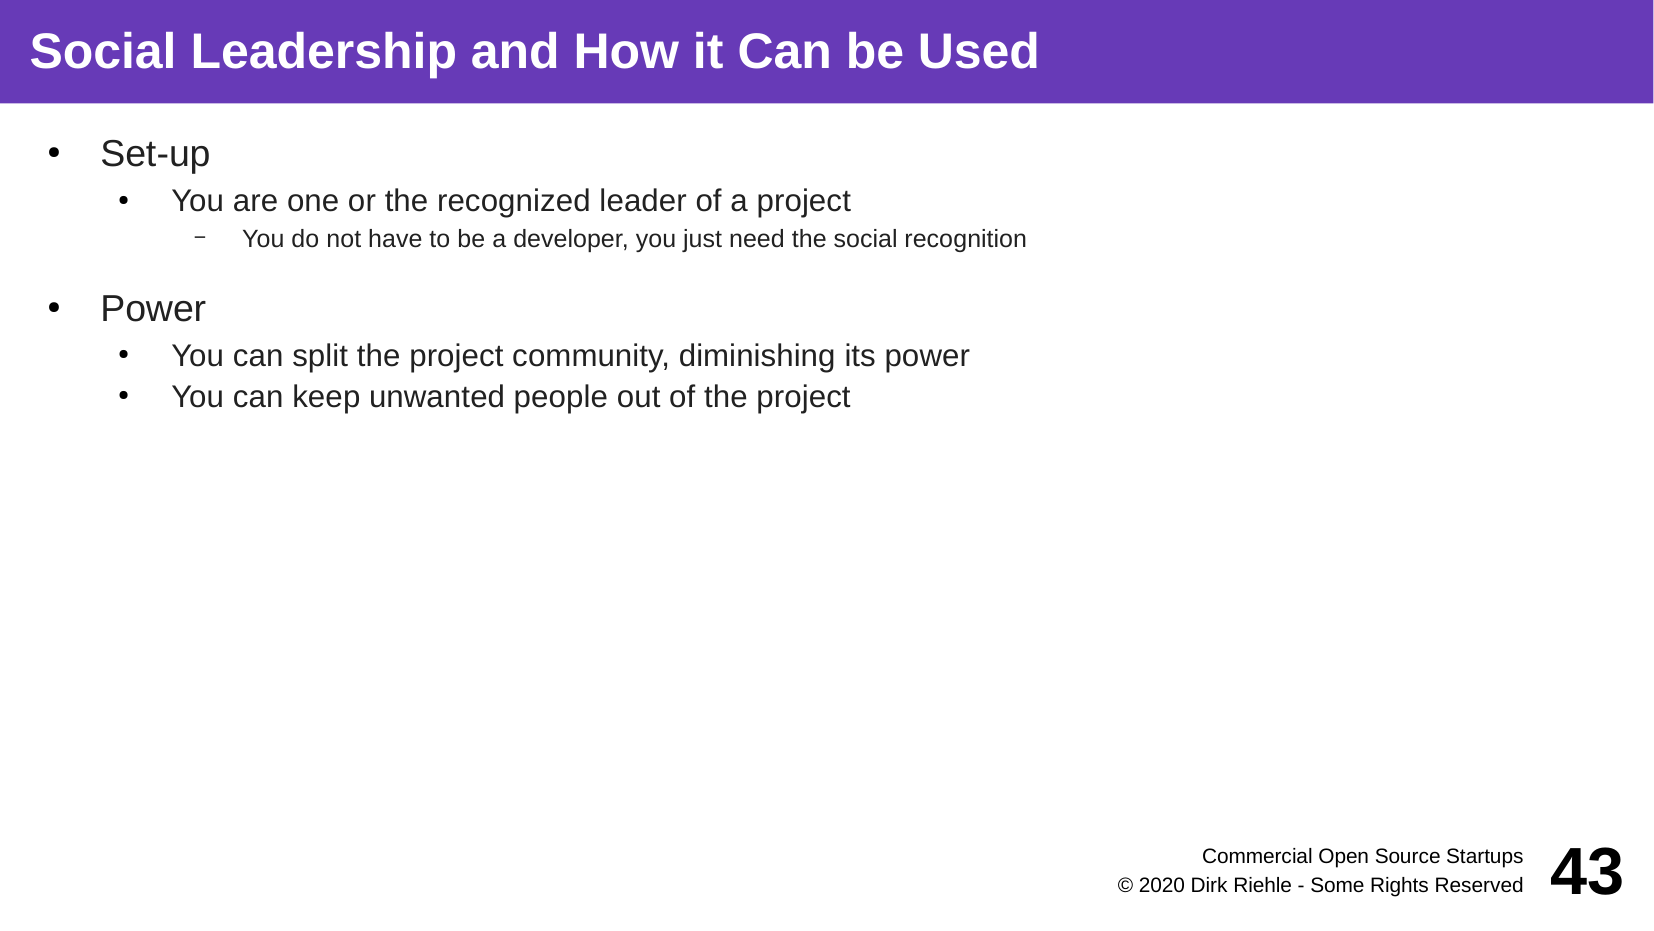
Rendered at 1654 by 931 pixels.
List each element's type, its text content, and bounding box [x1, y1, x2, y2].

title Social Leadership and How it Can be Used [0, 0, 1654, 104]
list Set-up You are one or the recognized leader of a project You do not have to be a developer, you just need the social recognition Power You can split the project community, diminishing its power You can keep unwanted people out of the project [29, 132, 1625, 813]
